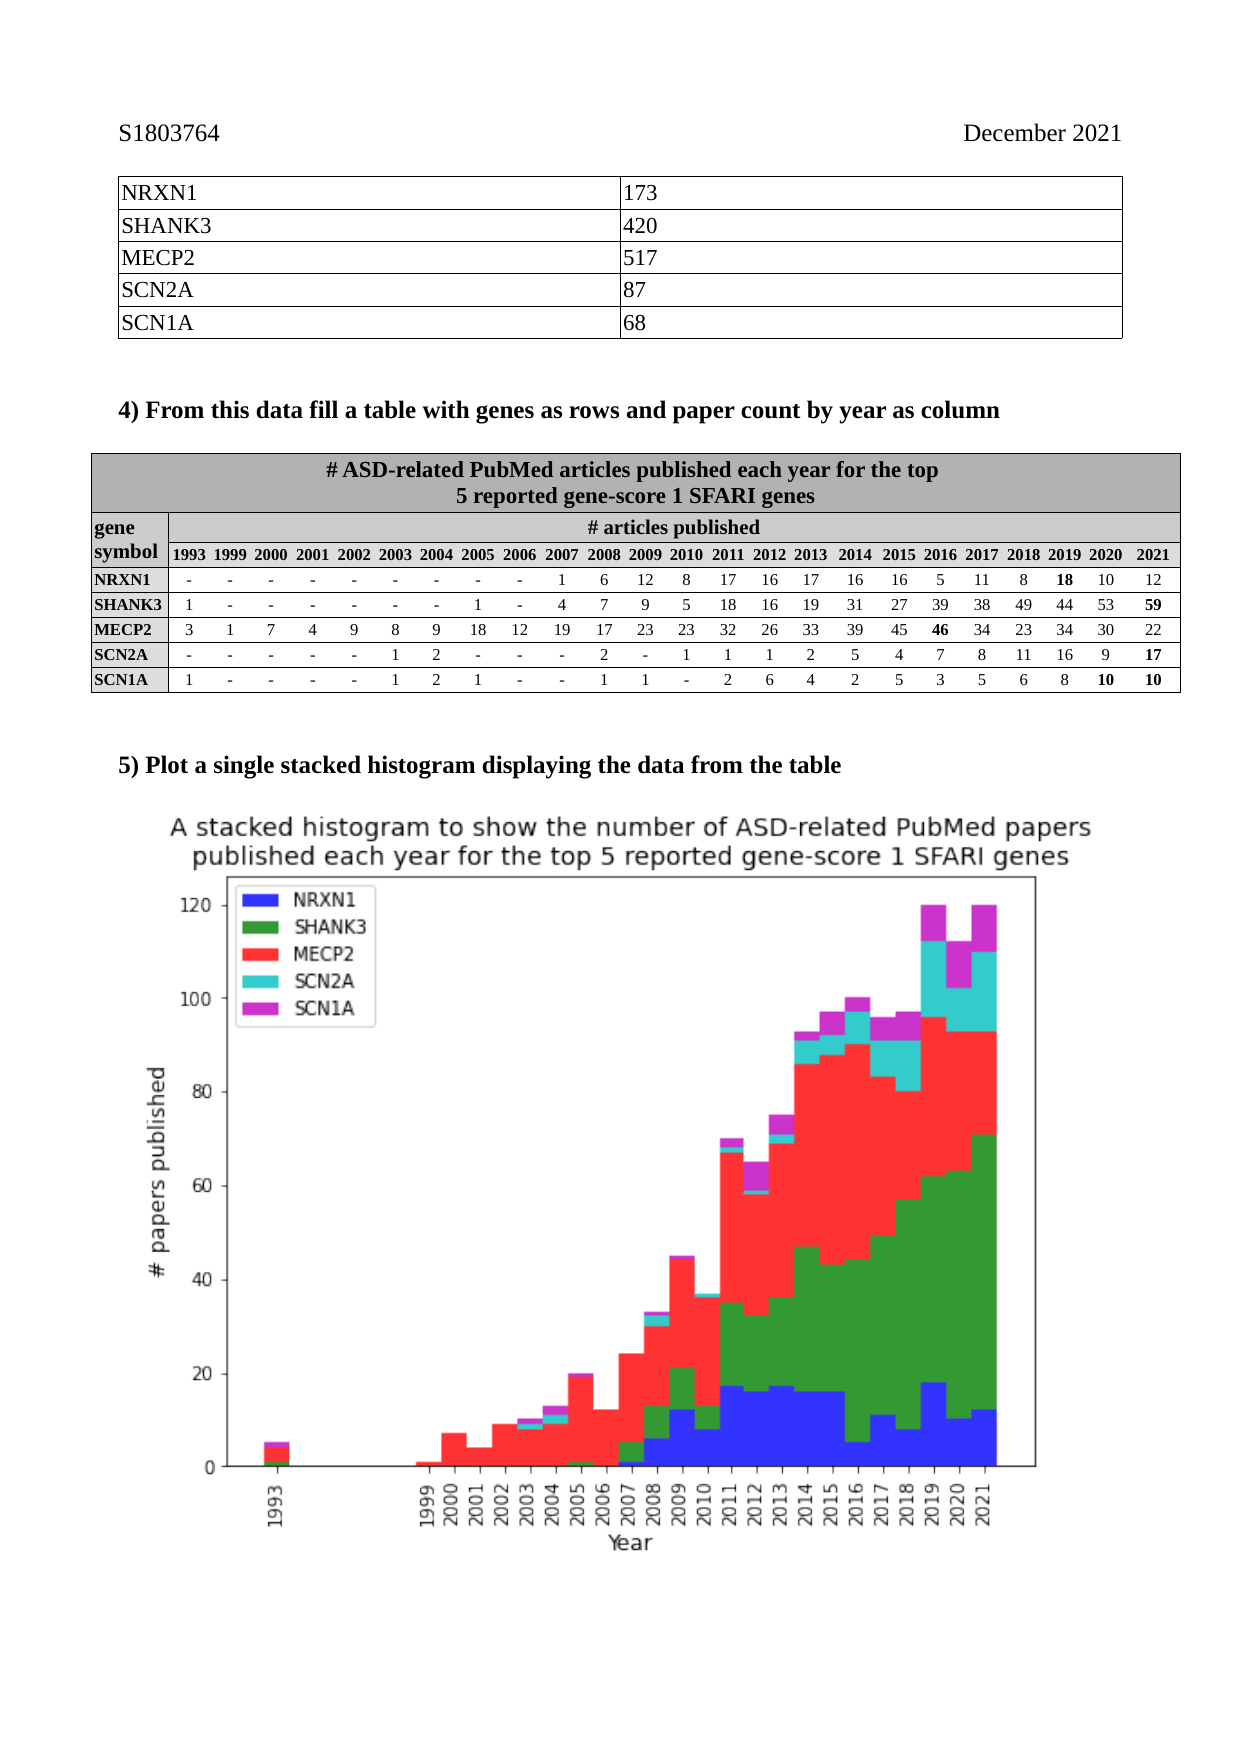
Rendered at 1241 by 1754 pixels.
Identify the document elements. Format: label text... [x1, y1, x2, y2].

table_cell 7 [583, 593, 625, 617]
table_cell 2014 [831, 543, 879, 567]
table_cell 1993 [169, 543, 210, 567]
text 4) From this data fill a table with genes as rows and paper count by year as column [118, 395, 1122, 424]
table_cell 2 [831, 668, 879, 692]
table_cell 10 [1126, 668, 1180, 692]
table_cell 9 [415, 618, 457, 642]
table_cell SCN1A [92, 668, 168, 692]
table_cell - [333, 668, 375, 692]
table_cell gene symbol [92, 513, 168, 567]
table_cell 46 [919, 618, 961, 642]
table_cell 2001 [292, 543, 333, 567]
table_cell 9 [1085, 643, 1126, 667]
table_cell - [499, 568, 540, 592]
table_cell 7 [919, 643, 961, 667]
table_cell MECP2 [92, 618, 168, 642]
table_cell - [250, 593, 292, 617]
table_cell - [375, 593, 415, 617]
table_cell 5 [831, 643, 879, 667]
table_cell 2017 [961, 543, 1003, 567]
table_cell 2003 [375, 543, 415, 567]
table_cell 27 [879, 593, 919, 617]
table_cell - [210, 643, 250, 667]
table_cell - [250, 643, 292, 667]
table_cell 2008 [583, 543, 625, 567]
table_cell 11 [1003, 643, 1044, 667]
table_cell 2007 [540, 543, 583, 567]
table_cell 8 [665, 568, 707, 592]
table_cell 1 [457, 593, 499, 617]
table_cell 44 [1044, 593, 1085, 617]
table_cell 30 [1085, 618, 1126, 642]
table_cell 1 [665, 643, 707, 667]
table_cell SCN2A [119, 274, 620, 306]
table_cell 2015 [879, 543, 919, 567]
table_cell - [333, 593, 375, 617]
table_cell 2016 [919, 543, 961, 567]
table_cell 3 [919, 668, 961, 692]
picture [136, 804, 1104, 1569]
table_cell 8 [961, 643, 1003, 667]
table_cell 2002 [333, 543, 375, 567]
table_cell 39 [831, 618, 879, 642]
table_cell - [415, 593, 457, 617]
text 5) Plot a single stacked histogram displaying the data from the table [118, 750, 1122, 1626]
table_cell 517 [621, 242, 1122, 273]
table_cell 34 [1044, 618, 1085, 642]
table_cell 23 [665, 618, 707, 642]
table_header # ASD-related PubMed articles published each year for the top 5 reported gene-score 1 SFARI genes [92, 454, 1180, 512]
table_cell 6 [583, 568, 625, 592]
table_cell 1 [583, 668, 625, 692]
table_cell - [169, 568, 210, 592]
table_cell 2018 [1003, 543, 1044, 567]
table_cell 12 [499, 618, 540, 642]
table_cell - [457, 568, 499, 592]
table_cell - [250, 668, 292, 692]
table_cell 39 [919, 593, 961, 617]
table_cell 11 [961, 568, 1003, 592]
table_cell 6 [749, 668, 790, 692]
table_cell 10 [1085, 568, 1126, 592]
table_cell - [169, 643, 210, 667]
table_cell 49 [1003, 593, 1044, 617]
table_cell 2021 [1126, 543, 1180, 567]
table_cell - [292, 593, 333, 617]
table_cell 16 [749, 593, 790, 617]
table_cell 2019 [1044, 543, 1085, 567]
table_cell - [292, 568, 333, 592]
table_cell - [250, 568, 292, 592]
table_cell 32 [707, 618, 749, 642]
table_cell - [499, 668, 540, 692]
table_cell 1 [749, 643, 790, 667]
table_cell - [665, 668, 707, 692]
table_cell - [292, 643, 333, 667]
table_cell 38 [961, 593, 1003, 617]
table_cell 5 [919, 568, 961, 592]
table_cell 18 [1044, 568, 1085, 592]
table_cell 2000 [250, 543, 292, 567]
table_cell - [457, 643, 499, 667]
table_cell 6 [1003, 668, 1044, 692]
table_cell - [540, 668, 583, 692]
table_cell SHANK3 [92, 593, 168, 617]
table_cell - [375, 568, 415, 592]
table_cell 31 [831, 593, 879, 617]
table_cell NRXN1 [119, 177, 620, 209]
table_cell 4 [790, 668, 831, 692]
table_cell 87 [621, 274, 1122, 306]
table_cell 5 [961, 668, 1003, 692]
table_cell 16 [1044, 643, 1085, 667]
table_cell 17 [790, 568, 831, 592]
table_cell 2011 [707, 543, 749, 567]
table_cell 16 [831, 568, 879, 592]
table_cell 17 [707, 568, 749, 592]
table_cell 4 [879, 643, 919, 667]
table_cell 22 [1126, 618, 1180, 642]
table_cell 1 [625, 668, 665, 692]
table_cell 18 [457, 618, 499, 642]
table_cell - [333, 568, 375, 592]
table_cell SCN1A [119, 307, 620, 338]
table_cell 1 [210, 618, 250, 642]
table_cell 10 [1085, 668, 1126, 692]
table_cell 2012 [749, 543, 790, 567]
table_cell 16 [749, 568, 790, 592]
table_cell SHANK3 [119, 210, 620, 241]
table_cell - [210, 568, 250, 592]
table_cell 12 [625, 568, 665, 592]
table_cell 2006 [499, 543, 540, 567]
table_cell 1 [457, 668, 499, 692]
table_cell 8 [1003, 568, 1044, 592]
table_cell 45 [879, 618, 919, 642]
table_cell 17 [1126, 643, 1180, 667]
table_cell 8 [375, 618, 415, 642]
table_cell 8 [1044, 668, 1085, 692]
table_cell 18 [707, 593, 749, 617]
table_cell # articles published [169, 513, 1180, 542]
table_cell 1 [169, 668, 210, 692]
table_cell NRXN1 [92, 568, 168, 592]
table_cell 1 [375, 668, 415, 692]
table_cell - [625, 643, 665, 667]
table_cell 2 [415, 668, 457, 692]
table_cell - [415, 568, 457, 592]
table_cell 17 [583, 618, 625, 642]
table_cell - [210, 593, 250, 617]
table_cell 1 [375, 643, 415, 667]
table_cell 420 [621, 210, 1122, 241]
table_cell 2013 [790, 543, 831, 567]
table_cell 2004 [415, 543, 457, 567]
table_cell 2005 [457, 543, 499, 567]
table_cell 26 [749, 618, 790, 642]
table_cell - [499, 643, 540, 667]
table_cell 4 [540, 593, 583, 617]
table_cell MECP2 [119, 242, 620, 273]
table_cell 34 [961, 618, 1003, 642]
table_cell 2020 [1085, 543, 1126, 567]
table_cell 16 [879, 568, 919, 592]
table_cell 68 [621, 307, 1122, 338]
table_cell 5 [879, 668, 919, 692]
table_cell 9 [625, 593, 665, 617]
table_cell - [210, 668, 250, 692]
table_cell 1 [540, 568, 583, 592]
table_cell - [292, 668, 333, 692]
table_cell 1 [169, 593, 210, 617]
table_cell - [333, 643, 375, 667]
table_cell 2 [790, 643, 831, 667]
table_cell 3 [169, 618, 210, 642]
table_cell 59 [1126, 593, 1180, 617]
table_cell 19 [540, 618, 583, 642]
table_cell 7 [250, 618, 292, 642]
table_cell 12 [1126, 568, 1180, 592]
table_cell 1 [707, 643, 749, 667]
table_cell 2009 [625, 543, 665, 567]
table_cell 2 [707, 668, 749, 692]
table_cell 5 [665, 593, 707, 617]
table_cell 4 [292, 618, 333, 642]
table_cell 1999 [210, 543, 250, 567]
table_cell 2 [415, 643, 457, 667]
table_cell 9 [333, 618, 375, 642]
table_cell SCN2A [92, 643, 168, 667]
table_cell 53 [1085, 593, 1126, 617]
table_cell 23 [625, 618, 665, 642]
table_cell 2 [583, 643, 625, 667]
table_cell 2010 [665, 543, 707, 567]
table_cell 23 [1003, 618, 1044, 642]
table_cell 173 [621, 177, 1122, 209]
table_cell 33 [790, 618, 831, 642]
table_cell - [499, 593, 540, 617]
table_cell 19 [790, 593, 831, 617]
table_cell - [540, 643, 583, 667]
